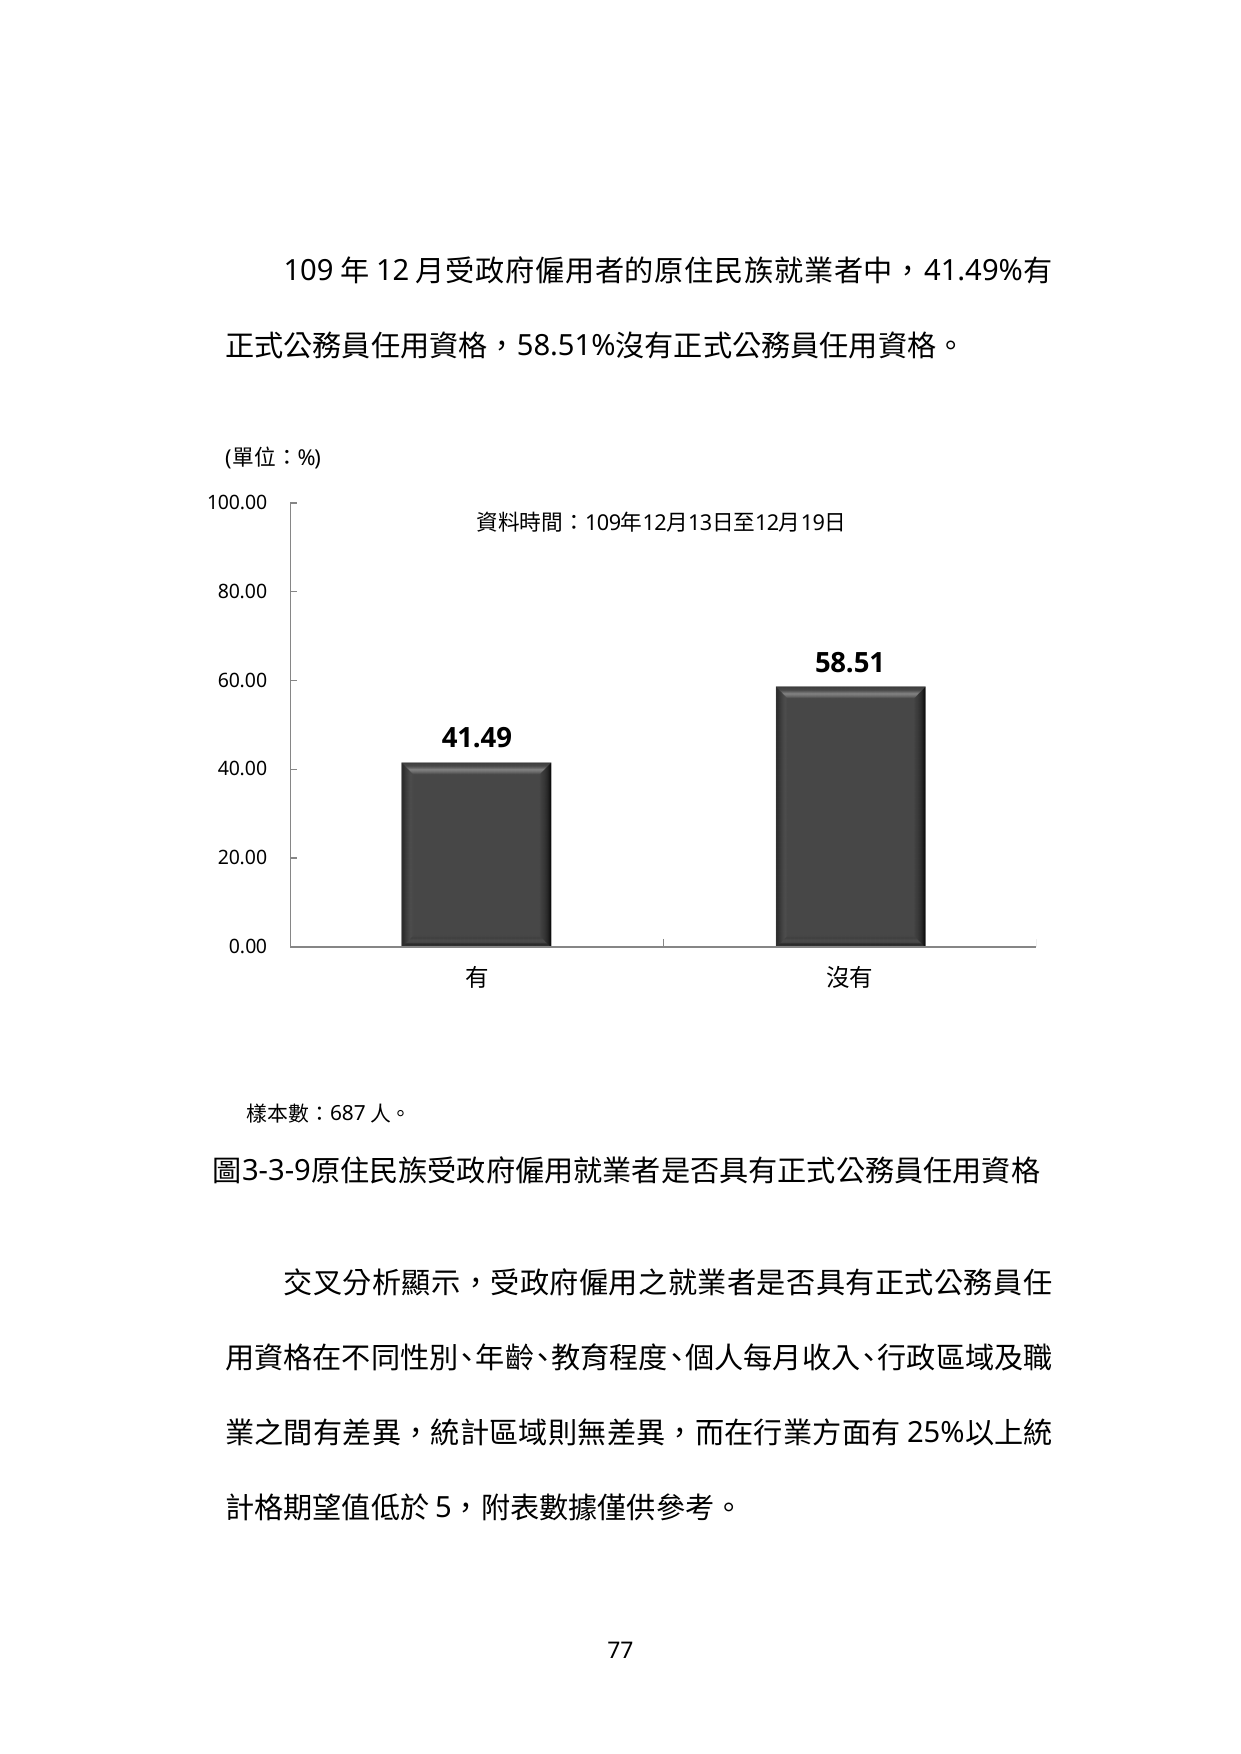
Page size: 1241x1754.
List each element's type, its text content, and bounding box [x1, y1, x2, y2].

list 原住民族受政府僱用就業者是否具有正式公務員任用資格 [200, 1125, 1053, 1200]
text 交叉分析顯示，受政府僱用之就業者是否具有正式公務員任用資格在不同性別、年齡、教育程度、個人每月收入、行政區域及職業之間有差異，統計區域則無差異，而在行業方面有25%以上統計格期望值低於5，附表數據僅供參考。 [225, 1237, 1053, 1537]
text 樣本數：687人。 [246, 1087, 1053, 1125]
text 109年12月受政府僱用者的原住民族就業者中，41.49%有正式公務員任用資格，58.51%沒有正式公務員任用資格。 [225, 225, 1053, 375]
